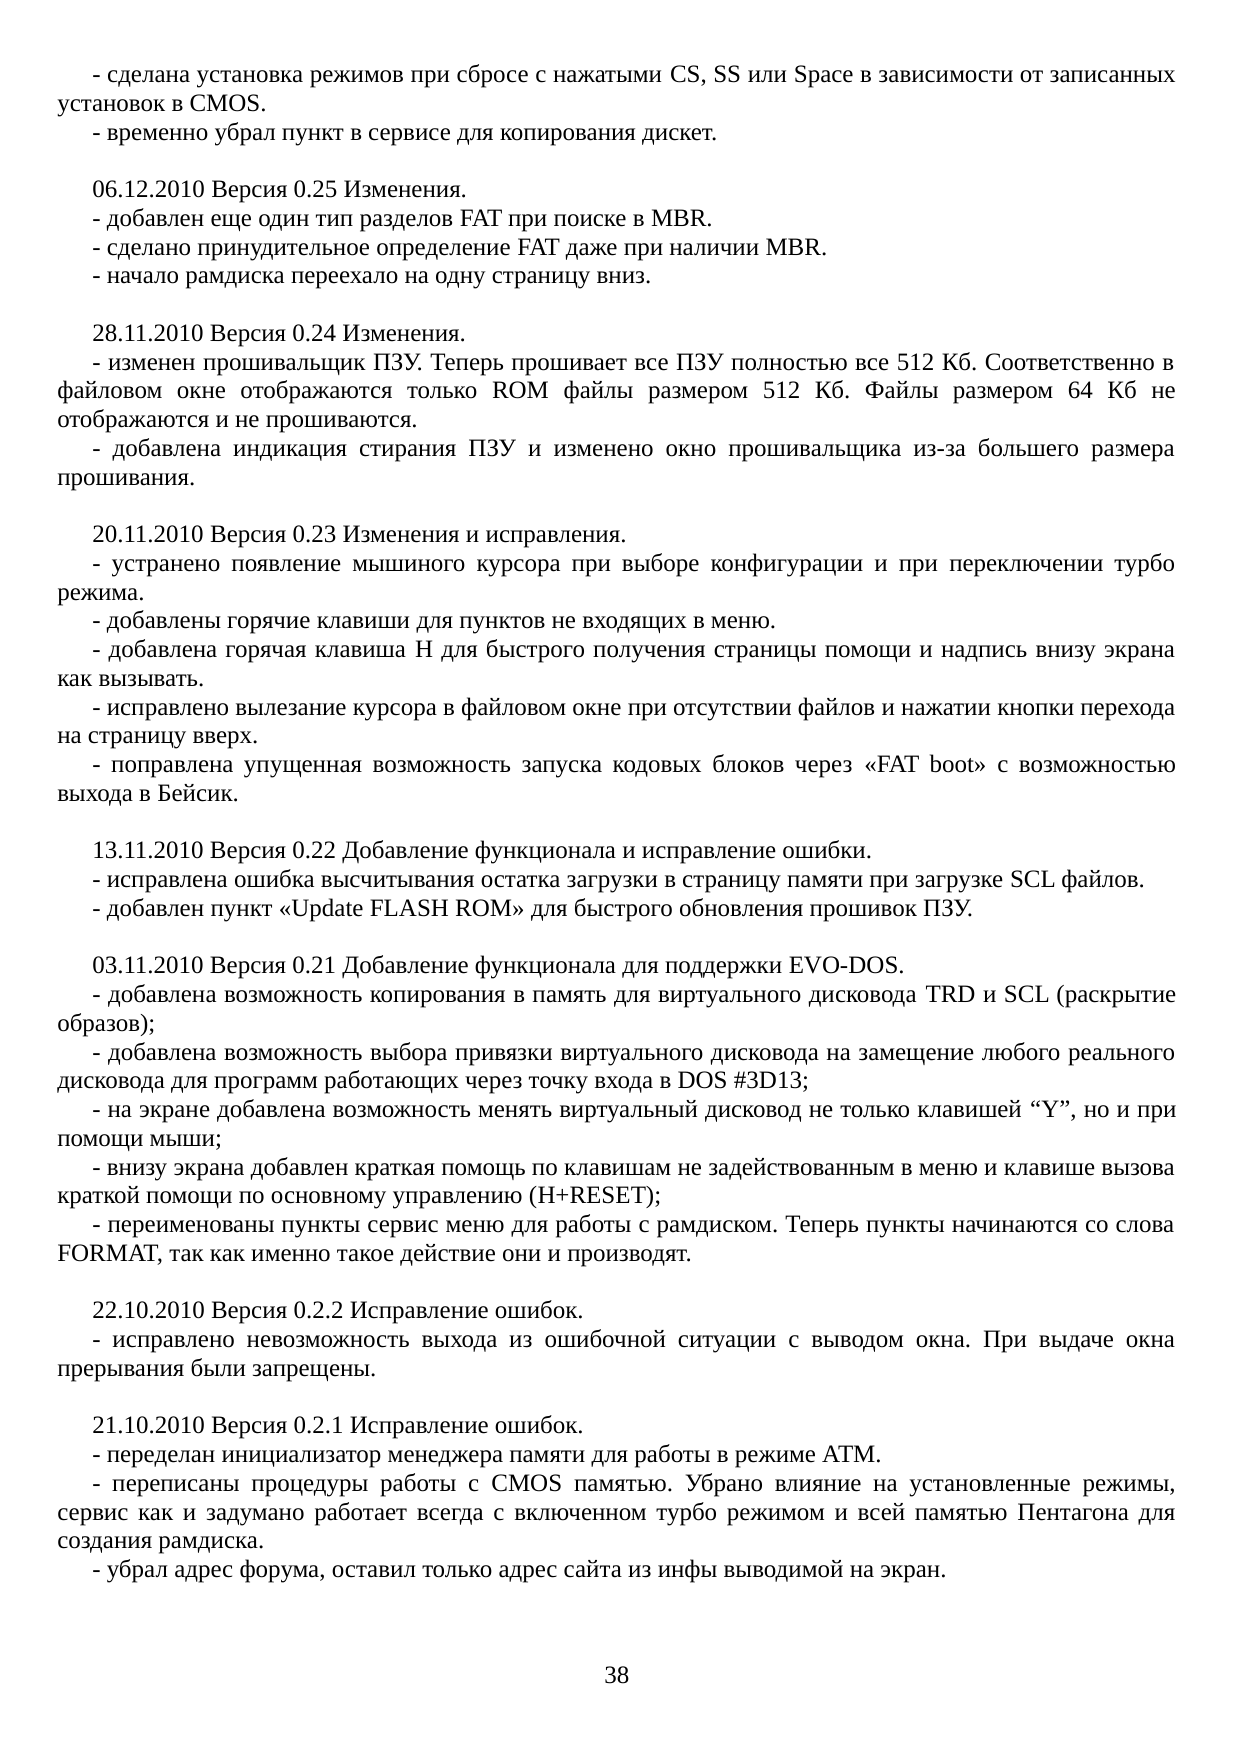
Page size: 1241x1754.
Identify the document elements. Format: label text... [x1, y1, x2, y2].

text - добавлен пункт «Update FLASH ROM» для быстрого обновления прошивок ПЗУ. [57, 893, 1176, 922]
text - добавлена горячая клавиша H для быстрого получения страницы помощи и надпись внизу экрана как вызывать. [57, 634, 1176, 692]
text - устранено появление мышиного курсора при выборе конфигурации и при переключении турбо режима. [57, 548, 1176, 606]
text - внизу экрана добавлен краткая помощь по клавишам не задействованным в меню и клавише вызова краткой помощи по основному управлению (H+RESET); [57, 1152, 1176, 1209]
text - на экране добавлена возможность менять виртуальный дисковод не только клавишей “Y”, но и при помощи мыши; [57, 1094, 1176, 1152]
text - исправлена ошибка высчитывания остатка загрузки в страницу памяти при загрузке SCL файлов. [57, 864, 1176, 893]
text 28.11.2010 Версия 0.24 Изменения. [57, 318, 1176, 347]
text 21.10.2010 Версия 0.2.1 Исправление ошибок. [57, 1411, 1176, 1439]
text - убрал адрес форума, оставил только адрес сайта из инфы выводимой на экран. [57, 1554, 1176, 1583]
text - исправлено невозможность выхода из ошибочной ситуации с выводом окна. При выдаче окна прерывания были запрещены. [57, 1324, 1176, 1382]
text - изменен прошивальщик ПЗУ. Теперь прошивает все ПЗУ полностью все 512 Кб. Соответственно в файловом окне отображаются только ROM файлы размером 512 Кб. Файлы размером 64 Кб не отображаются и не прошиваются. [57, 347, 1176, 433]
text 20.11.2010 Версия 0.23 Изменения и исправления. [57, 519, 1176, 548]
text - добавлены горячие клавиши для пунктов не входящих в меню. [57, 606, 1176, 634]
text 03.11.2010 Версия 0.21 Добавление функционала для поддержки EVO-DOS. [57, 951, 1176, 979]
text - исправлено вылезание курсора в файловом окне при отсутствии файлов и нажатии кнопки перехода на страницу вверх. [57, 692, 1176, 749]
text - добавлена возможность выбора привязки виртуального дисковода на замещение любого реального дисковода для программ работающих через точку входа в DOS #3D13; [57, 1037, 1176, 1094]
text 22.10.2010 Версия 0.2.2 Исправление ошибок. [57, 1296, 1176, 1324]
text - сделана установка режимов при сбросе с нажатыми CS, SS или Space в зависимости от записанных установок в CMOS. [57, 59, 1176, 117]
text 06.12.2010 Версия 0.25 Изменения. [57, 174, 1176, 203]
text - переименованы пункты сервис меню для работы с рамдиском. Теперь пункты начинаются со слова FORMAT, так как именно такое действие они и производят. [57, 1209, 1176, 1267]
text - сделано принудительное определение FAT даже при наличии MBR. [57, 232, 1176, 261]
text - добавлена возможность копирования в память для виртуального дисковода TRD и SCL (раскрытие образов); [57, 979, 1176, 1037]
text - переписаны процедуры работы с CMOS памятью. Убрано влияние на установленные режимы, сервис как и задумано работает всегда с включенном турбо режимом и всей памятью Пентагона для создания рамдиска. [57, 1468, 1176, 1554]
text - начало рамдиска переехало на одну страницу вниз. [57, 261, 1176, 289]
text 13.11.2010 Версия 0.22 Добавление функционала и исправление ошибки. [57, 836, 1176, 864]
text - добавлен еще один тип разделов FAT при поиске в MBR. [57, 203, 1176, 232]
text - добавлена индикация стирания ПЗУ и изменено окно прошивальщика из-за большего размера прошивания. [57, 433, 1176, 491]
text - переделан инициализатор менеджера памяти для работы в режиме АТМ. [57, 1439, 1176, 1468]
text - временно убрал пункт в сервисе для копирования дискет. [57, 117, 1176, 146]
text - поправлена упущенная возможность запуска кодовых блоков через «FAT boot» с возможностью выхода в Бейсик. [57, 749, 1176, 807]
